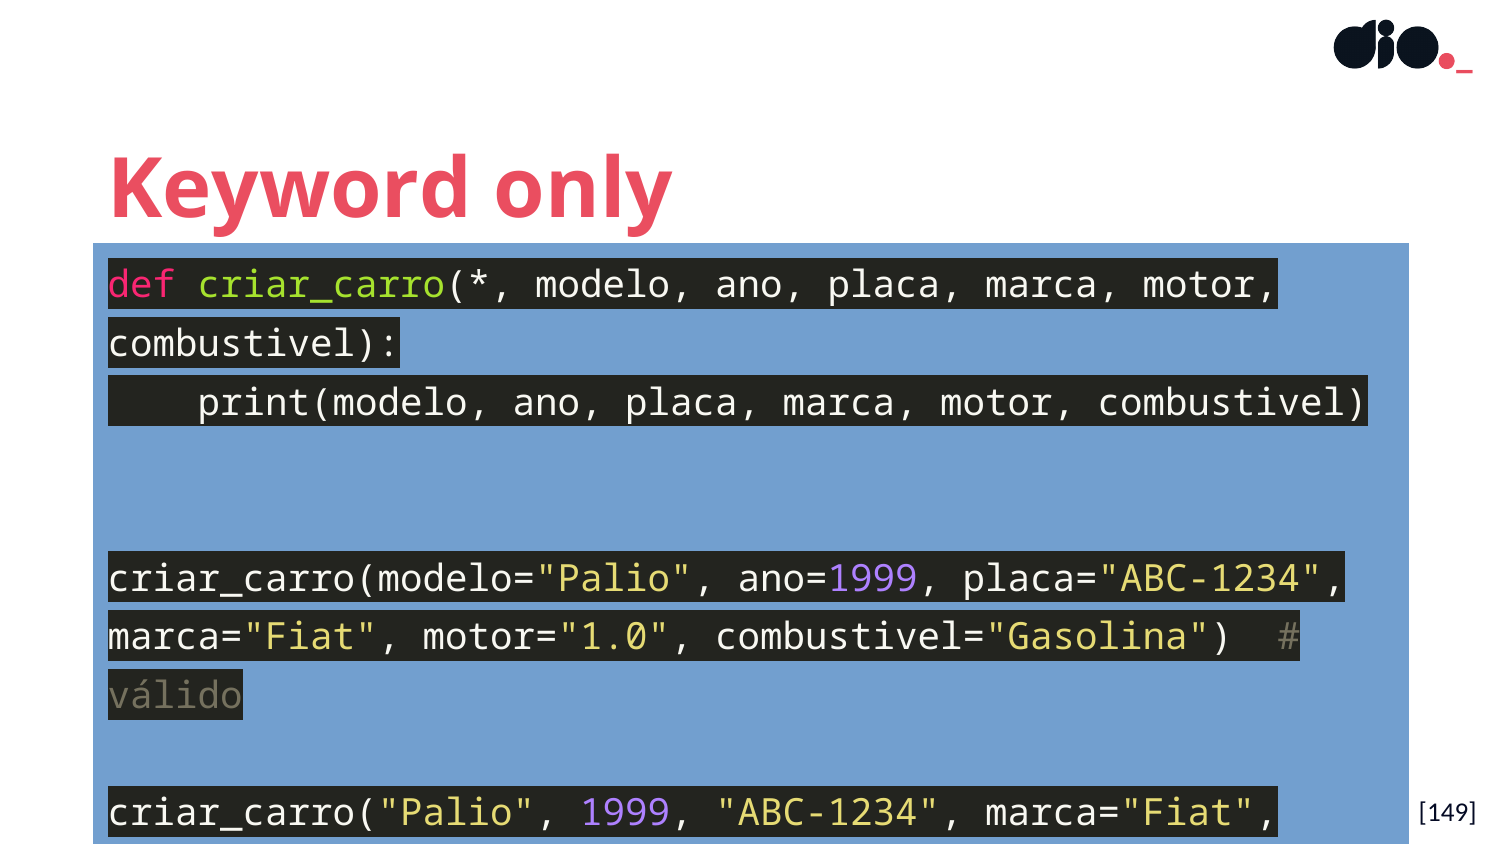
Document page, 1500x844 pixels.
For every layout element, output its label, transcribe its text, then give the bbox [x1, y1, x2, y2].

table_header def criar_carro(*, modelo, ano, placa, marca, motor, combustivel): print(modelo, ano, placa, marca, motor, combustivel) criar_carro(modelo="Palio", ano=1999, placa="ABC-1234", marca="Fiat", motor="1.0", combustivel="Gasolina") # válido criar_carro("Palio", 1999, "ABC-1234", marca="Fiat", motor="1.0", combustivel="Gasolina") # inválido [93, 243, 1409, 844]
text_box [] [1409, 779, 1494, 844]
text_box Keyword only [92, 104, 1408, 243]
